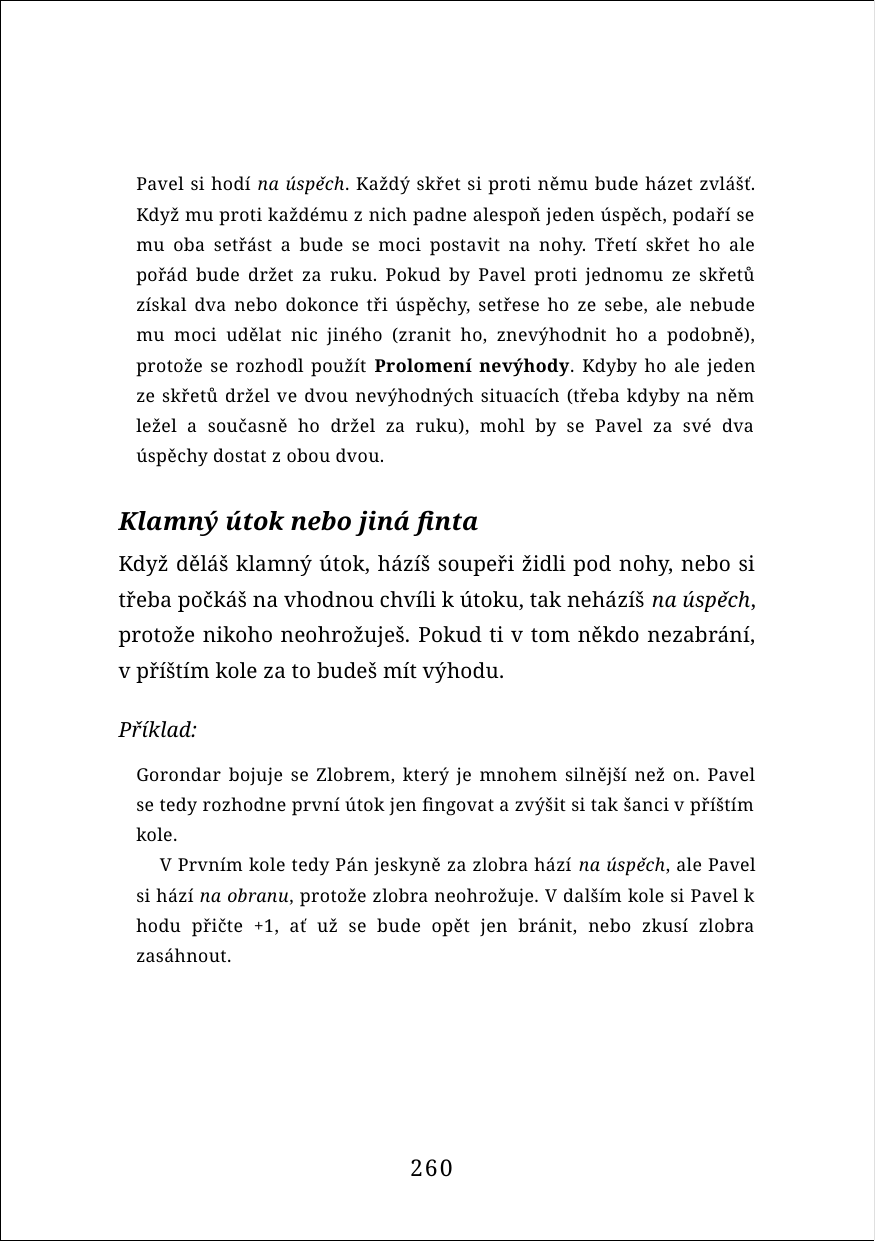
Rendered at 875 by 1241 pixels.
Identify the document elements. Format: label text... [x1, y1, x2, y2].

subtitle Klamný útok nebo jiná finta [118, 503, 756, 537]
text Příklad: [118, 715, 756, 743]
text Gorondar bojuje se Zlobrem, který je mnohem silnější než on. Pavel se tedy rozhodne první útok jen fingovat a zvýšit si tak šanci v příštím kole. V Prvním kole tedy Pán jeskyně za zlobra hází na úspěch, ale Pavel si hází na obranu, protože zlobra neohrožuje. V dalším kole si Pavel k hodu přičte +1, ať už se bude opět jen bránit, nebo zkusí zlobra zasáhnout. [136, 762, 756, 968]
text Když děláš klamný útok, házíš soupeři židli pod nohy, nebo si třeba počkáš na vhodnou chvíli k útoku, tak neházíš na úspěch, protože nikoho neohrožuješ. Pokud ti v tom někdo nezabrání, v příštím kole za to budeš mít výhodu. [118, 549, 756, 684]
text Pavel si hodí na úspěch. Každý skřet si proti němu bude házet zvlášť. Když mu proti každému z nich padne alespoň jeden úspěch, podaří se mu oba setřást a bude se moci postavit na nohy. Třetí skřet ho ale pořád bude držet za ruku. Pokud by Pavel proti jednomu ze skřetů získal dva nebo dokonce tři úspěchy, setřese ho ze sebe, ale nebude mu moci udělat nic jiného (zranit ho, znevýhodnit ho a podobně), protože se rozhodl použít Prolomení nevýhody. Kdyby ho ale jeden ze skřetů držel ve dvou nevýhodných situacích (třeba kdyby na něm ležel a současně ho držel za ruku), mohl by se Pavel za své dva úspěchy dostat z obou dvou. [136, 172, 756, 468]
